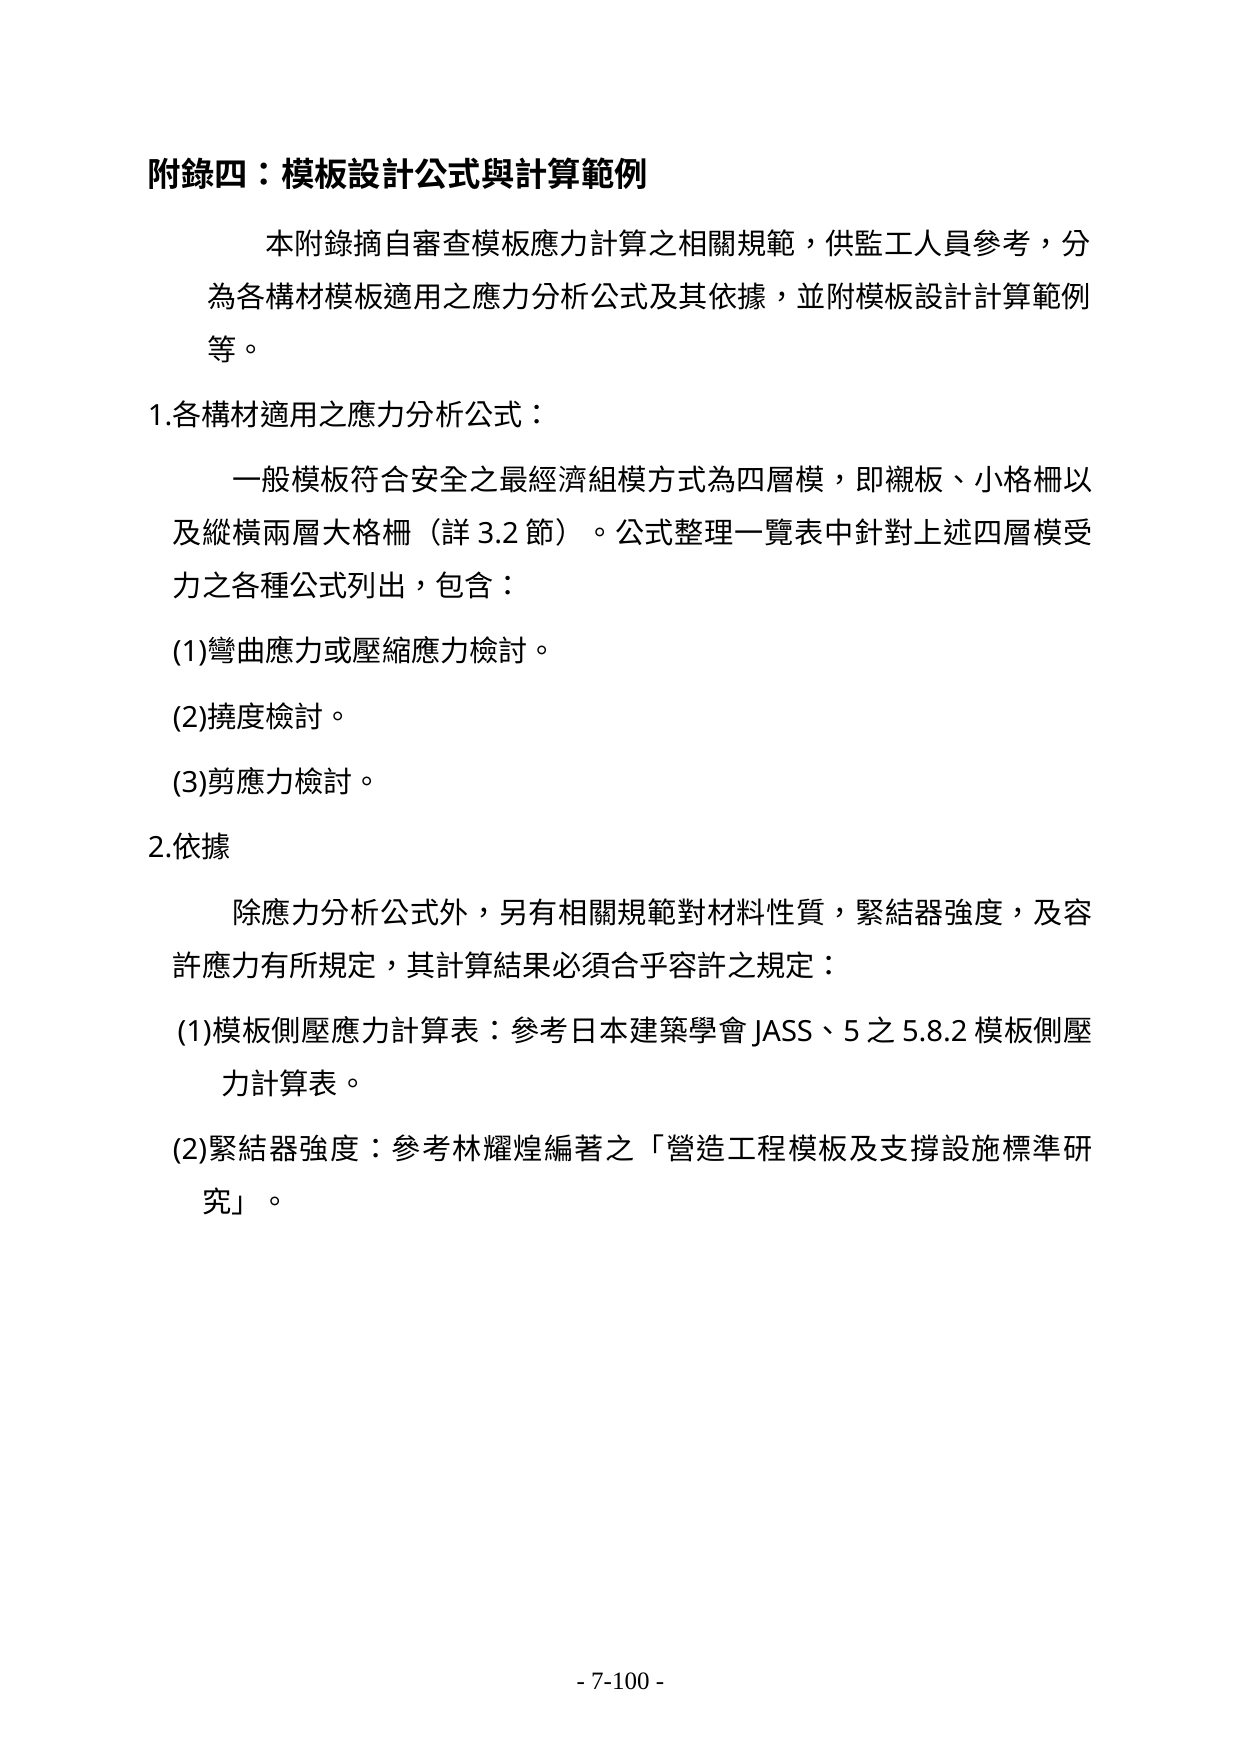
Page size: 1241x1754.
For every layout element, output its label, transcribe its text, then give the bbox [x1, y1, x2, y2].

text (3)剪應力檢討。 [173, 759, 1092, 801]
text 一般模板符合安全之最經濟組模方式為四層模，即襯板、小格柵以及縱橫兩層大格柵（詳3.2節）。公式整理一覽表中針對上述四層模受力之各種公式列出，包含： [173, 457, 1092, 605]
text 本附錄摘自審查模板應力計算之相關規範，供監工人員參考，分為各構材模板適用之應力分析公式及其依據，並附模板設計計算範例等。 [207, 220, 1092, 368]
text (2)撓度檢討。 [173, 693, 1092, 736]
text (1)模板側壓應力計算表：參考日本建築學會JASS、5之5.8.2模板側壓力計算表。 [177, 1008, 1092, 1103]
subtitle 附錄四：模板設計公式與計算範例 [148, 148, 1092, 196]
text (1)彎曲應力或壓縮應力檢討。 [173, 628, 1092, 670]
text 1.各構材適用之應力分析公式： [148, 391, 1092, 434]
text (2)緊結器強度：參考林耀煌編著之「營造工程模板及支撐設施標準研究」。 [173, 1126, 1092, 1221]
text 除應力分析公式外，另有相關規範對材料性質，緊結器強度，及容許應力有所規定，其計算結果必須合乎容許之規定： [173, 889, 1092, 984]
text 2.依據 [148, 824, 1092, 866]
